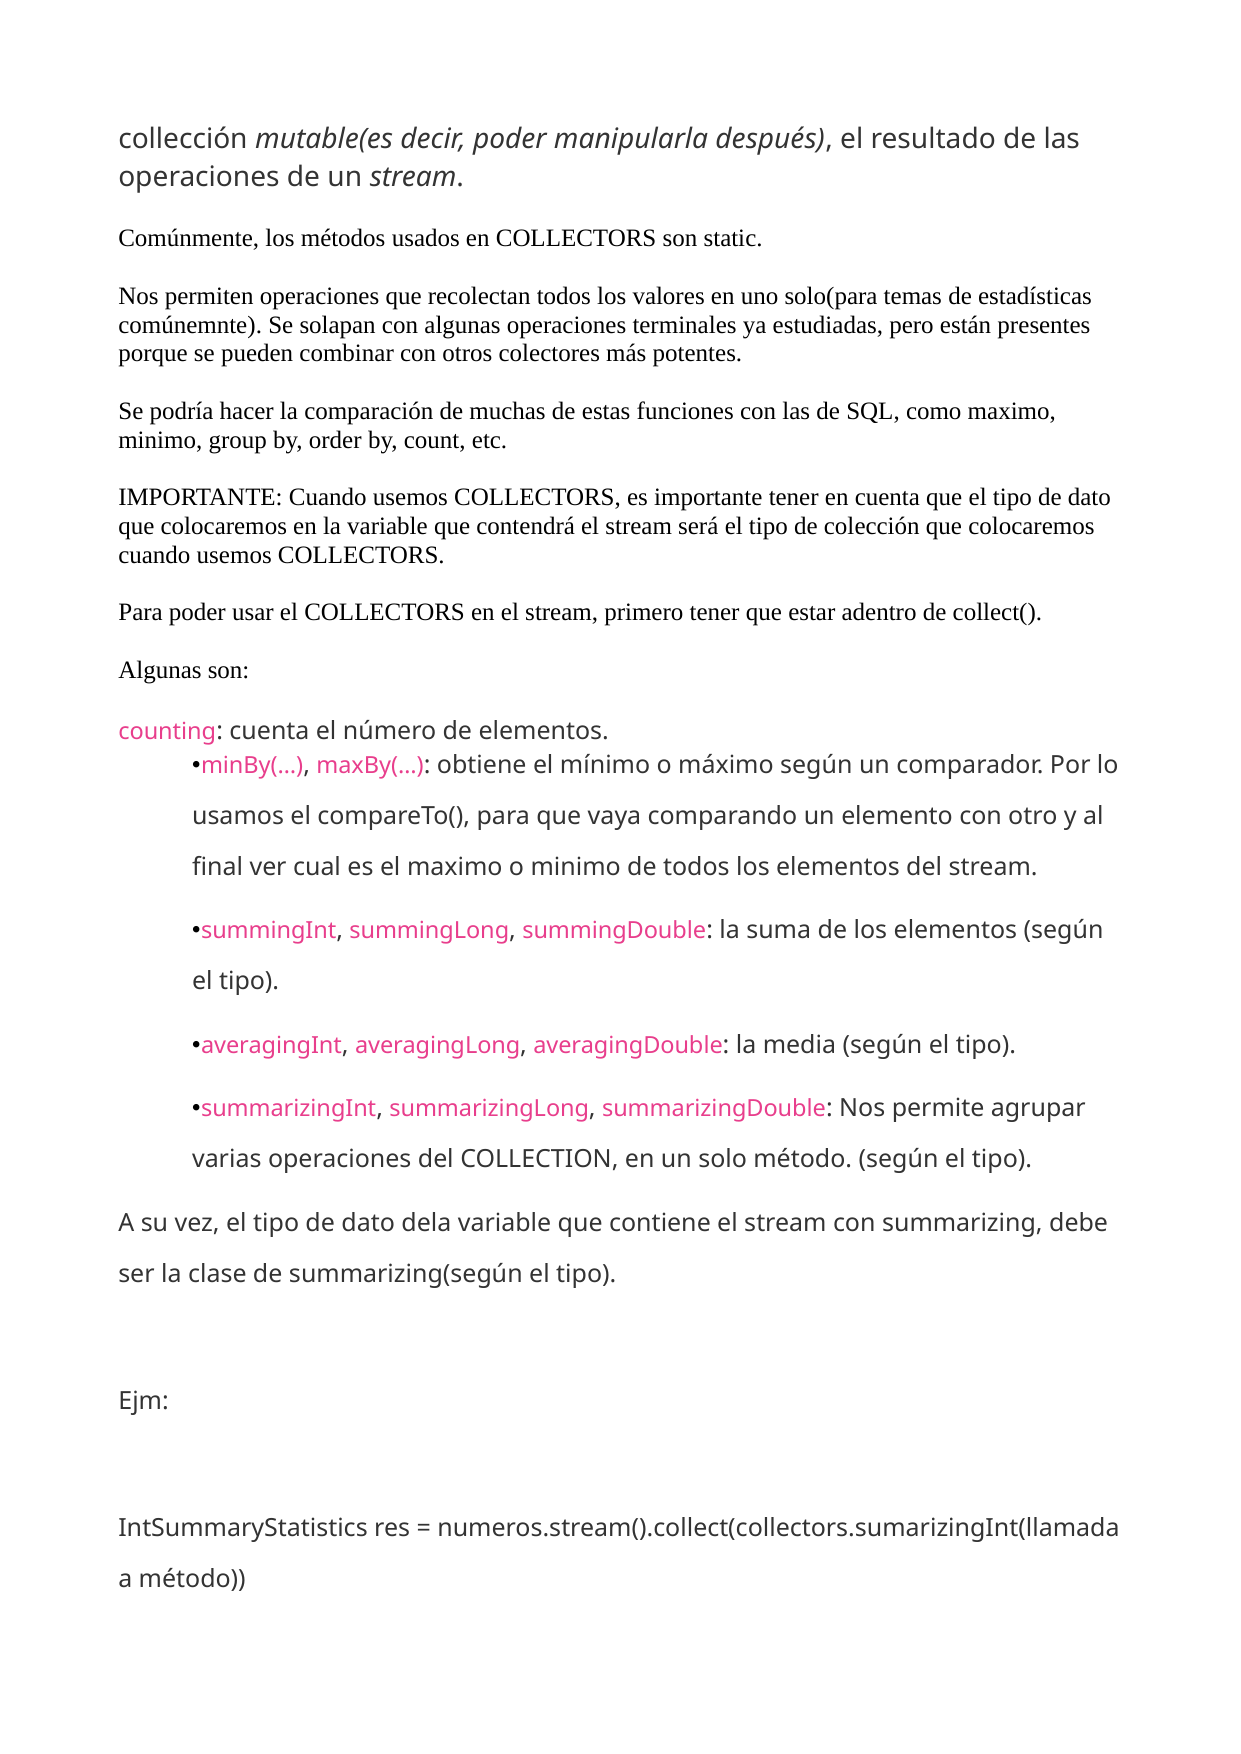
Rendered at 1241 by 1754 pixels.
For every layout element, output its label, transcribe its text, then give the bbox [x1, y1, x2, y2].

list summarizingInt, summarizingLong, summarizingDouble: Nos permite agrupar varias operaciones del COLLECTION, en un solo método. (según el tipo). [118, 1090, 1122, 1175]
text A su vez, el tipo de dato dela variable que contiene el stream con summarizing, debe ser la clase de summarizing(según el tipo). [118, 1205, 1122, 1290]
text Ejm: [118, 1383, 1122, 1417]
text IntSummaryStatistics res = numeros.stream().collect(collectors.sumarizingInt(llamada a método)) [118, 1510, 1122, 1595]
text Nos permiten operaciones que recolectan todos los valores en uno solo(para temas de estadísticas comúnemnte). Se solapan con algunas operaciones terminales ya estudiadas, pero están presentes porque se pueden combinar con otros colectores más potentes. [118, 281, 1122, 367]
list averagingInt, averagingLong, averagingDouble: la media (según el tipo). [118, 1027, 1122, 1061]
text IMPORTANTE: Cuando usemos COLLECTORS, es importante tener en cuenta que el tipo de dato que colocaremos en la variable que contendrá el stream será el tipo de colección que colocaremos cuando usemos COLLECTORS. [118, 482, 1122, 568]
text counting: cuenta el número de elementos. [118, 712, 1122, 746]
text Se podría hacer la comparación de muchas de estas funciones con las de SQL, como maximo, minimo, group by, order by, count, etc. [118, 396, 1122, 453]
list minBy(…), maxBy(…): obtiene el mínimo o máximo según un comparador. Por lo usamos el compareTo(), para que vaya comparando un elemento con otro y al final ver cual es el maximo o minimo de todos los elementos del stream. [118, 746, 1122, 882]
text Para poder usar el COLLECTORS en el stream, primero tener que estar adentro de collect(). [118, 597, 1122, 626]
text Comúnmente, los métodos usados en COLLECTORS son static. [118, 223, 1122, 252]
text Algunas son: [118, 655, 1122, 683]
text collección mutable(es decir, poder manipularla después), el resultado de las operaciones de un stream. [118, 118, 1122, 195]
list summingInt, summingLong, summingDouble: la suma de los elementos (según el tipo). [118, 912, 1122, 997]
